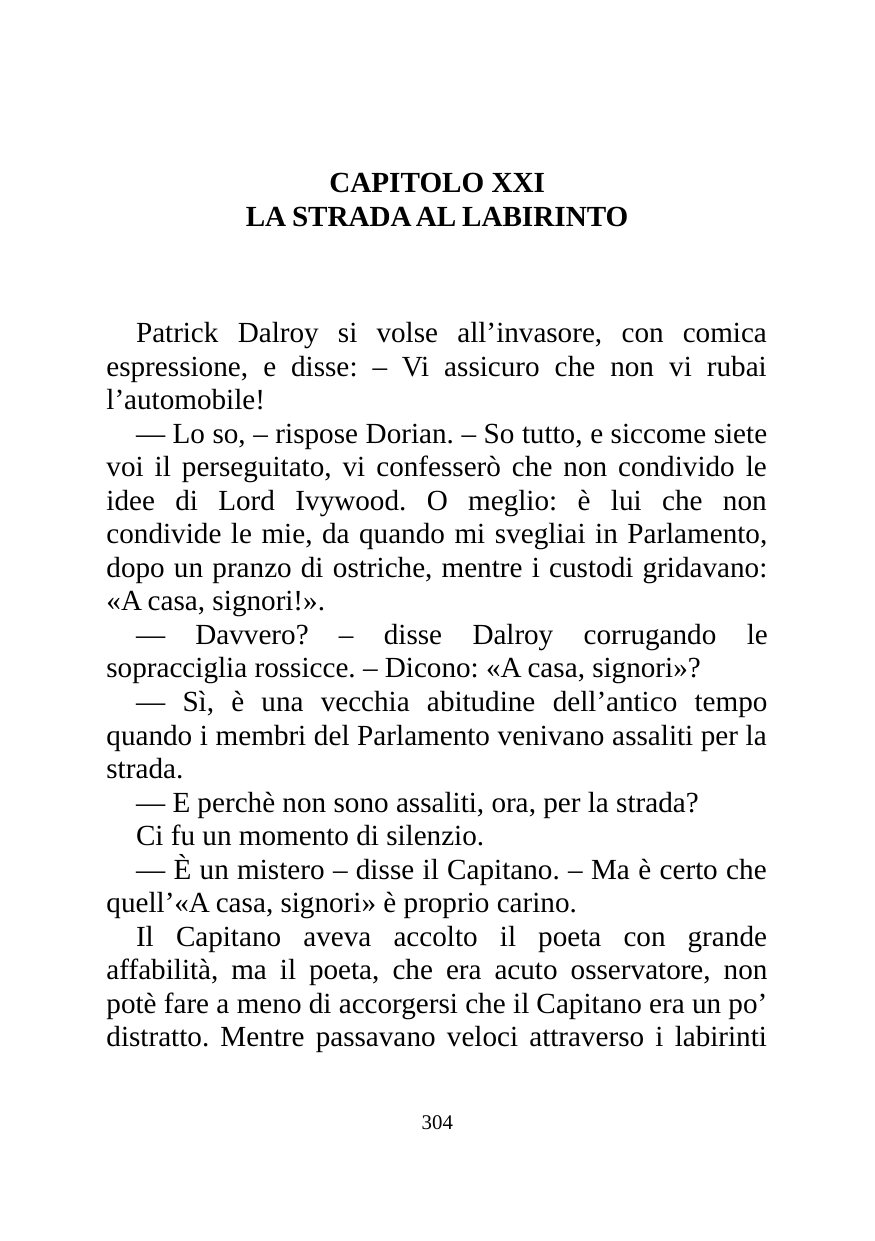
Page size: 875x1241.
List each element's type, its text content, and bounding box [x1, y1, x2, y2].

text Il Capitano aveva accolto il poeta con grande affabilità, ma il poeta, che era acuto osservatore, non potè fare a meno di accorgersi che il Capitano era un po’ distratto. Mentre passavano veloci attraverso i labirinti [106, 919, 768, 1053]
text Patrick Dalroy si volse all’invasore, con comica espressione, e disse: – Vi assicuro che non vi rubai l’automobile! [106, 315, 768, 416]
text Ci fu un momento di silenzio. [106, 818, 768, 852]
text — Davvero? – disse Dalroy corrugando le sopracciglia rossicce. – Dicono: «A casa, signori»? [106, 617, 768, 684]
subtitle CAPITOLO XXI LA STRADA AL LABIRINTO [106, 165, 768, 232]
text — E perchè non sono assaliti, ora, per la strada? [106, 785, 768, 818]
text — Lo so, – rispose Dorian. – So tutto, e siccome siete voi il perseguitato, vi confesserò che non condivido le idee di Lord Ivywood. O meglio: è lui che non condivide le mie, da quando mi svegliai in Parlamento, dopo un pranzo di ostriche, mentre i custodi gridavano: «A casa, signori!». [106, 416, 768, 617]
text — È un mistero – disse il Capitano. – Ma è certo che quell’«A casa, signori» è proprio carino. [106, 852, 768, 919]
text — Sì, è una vecchia abitudine dell’antico tempo quando i membri del Parlamento venivano assaliti per la strada. [106, 684, 768, 785]
